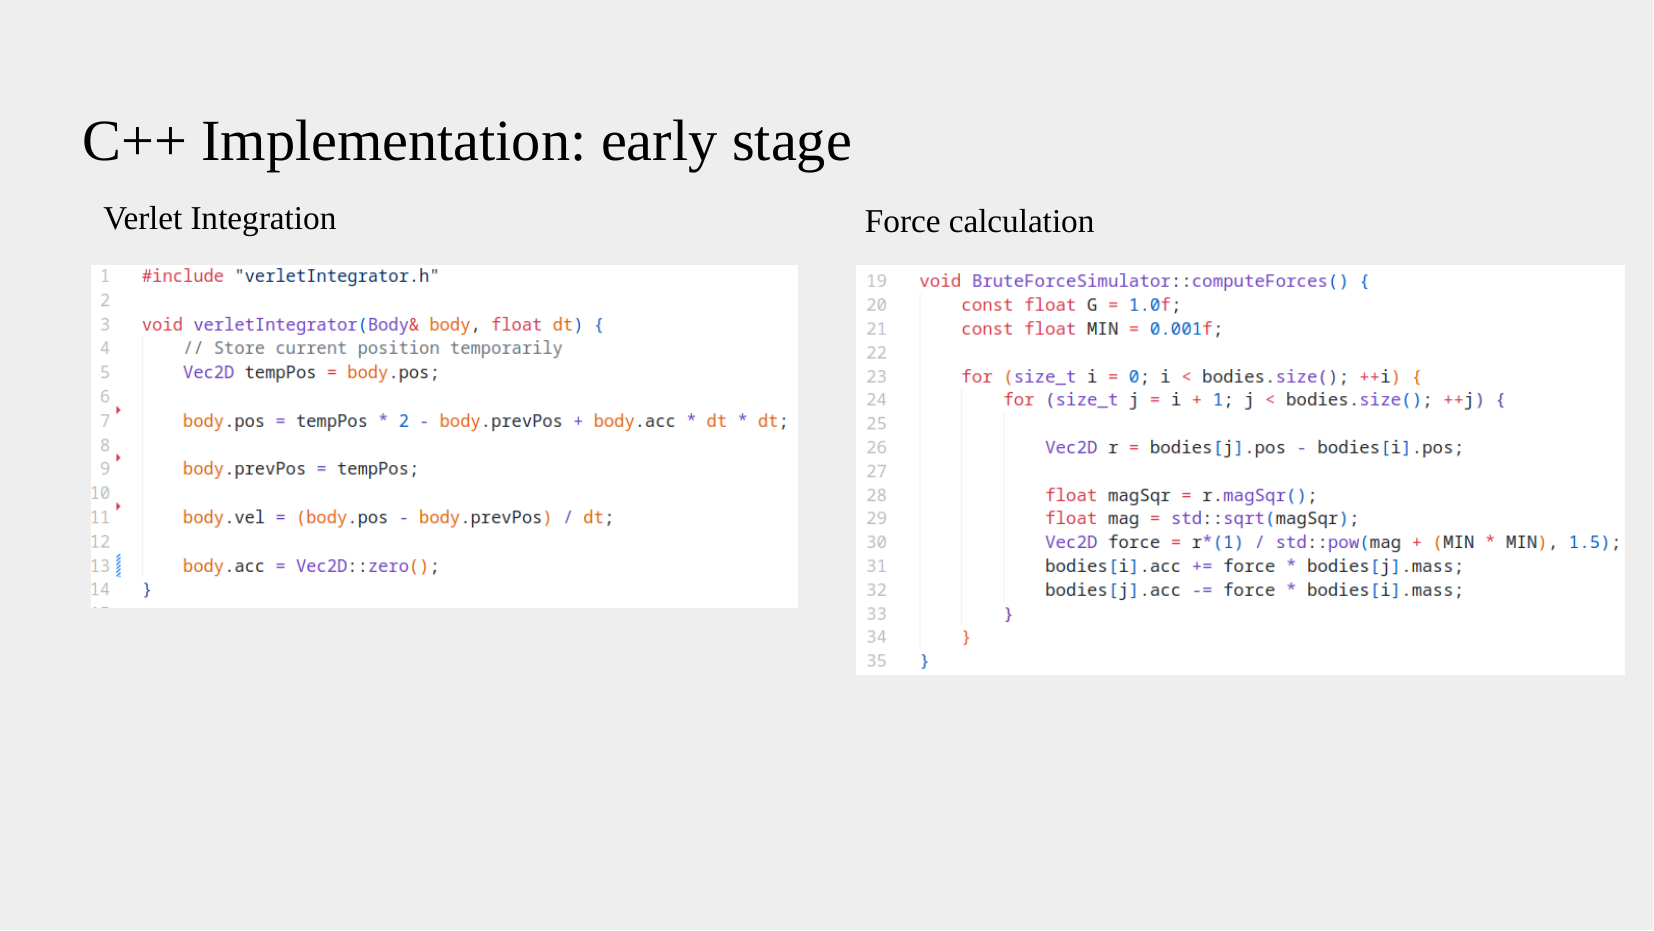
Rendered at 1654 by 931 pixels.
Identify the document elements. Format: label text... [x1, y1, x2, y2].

picture [91, 265, 798, 608]
text_box Force calculation [850, 194, 1282, 284]
text_box Verlet Integration [88, 192, 520, 282]
title C++ Implementation: early stage [82, 88, 1571, 193]
picture [856, 265, 1625, 675]
